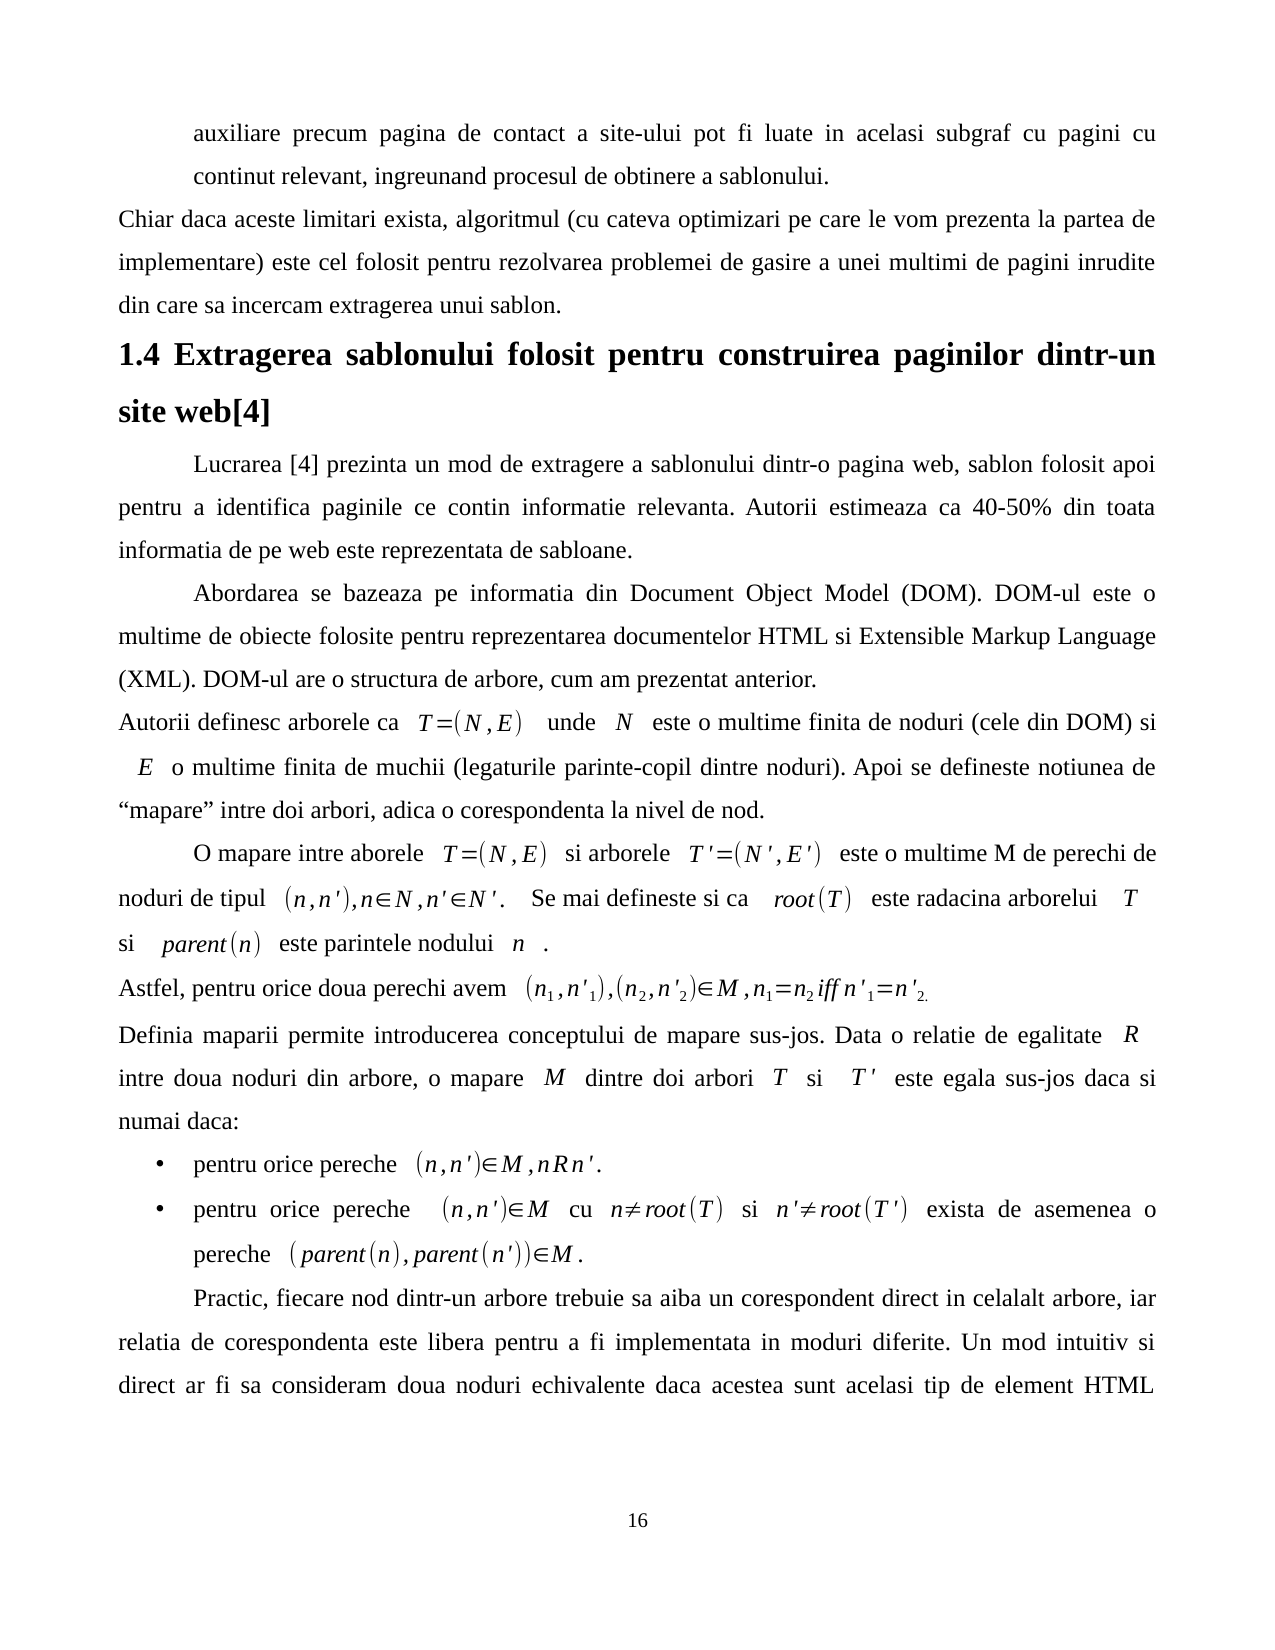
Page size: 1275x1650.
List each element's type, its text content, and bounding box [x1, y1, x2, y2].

subtitle pentru orice pereche [156, 1149, 1157, 1179]
subtitle pentru orice pereche cusiexista de asemenea o pereche [156, 1194, 1157, 1269]
subtitle Astfel, pentru orice doua perechi avem [118, 973, 1157, 1005]
subtitle auxiliare precum pagina de contact a site-ului pot fi luate in acelasi subgraf cu pagini cu continut relevant, ingreunand procesul de obtinere a sablonului. [156, 118, 1157, 190]
subtitle Autorii definesc arborele ca undeeste o multime finita de noduri (cele din DOM) sio multime finita de muchii (legaturile parinte-copil dintre noduri). Apoi se defineste notiunea de “mapare” intre doi arbori, adica o corespondenta la nivel de nod. [118, 707, 1157, 824]
subtitle 1.4 Extragerea sablonului folosit pentru construirea paginilor dintr-un site web[4] [118, 334, 1157, 429]
subtitle Definia maparii permite introducerea conceptului de mapare sus-jos. Data o relatie de egalitateintre doua noduri din arbore, o maparedintre doi arborisi este egala sus-jos daca si numai daca: [118, 1020, 1157, 1135]
subtitle Chiar daca aceste limitari exista, algoritmul (cu cateva optimizari pe care le vom prezenta la partea de implementare) este cel folosit pentru rezolvarea problemei de gasire a unei multimi de pagini inrudite din care sa incercam extragerea unui sablon. [118, 204, 1157, 319]
subtitle Practic, fiecare nod dintr-un arbore trebuie sa aiba un corespondent direct in celalalt arbore, iar relatia de corespondenta este libera pentru a fi implementata in moduri diferite. Un mod intuitiv si direct ar fi sa consideram doua noduri echivalente daca acestea sunt acelasi tip de element HTML [118, 1283, 1157, 1398]
subtitle Abordarea se bazeaza pe informatia din Document Object Model (DOM). DOM-ul este o multime de obiecte folosite pentru reprezentarea documentelor HTML si Extensible Markup Language (XML). DOM-ul are o structura de arbore, cum am prezentat anterior. [118, 578, 1157, 693]
subtitle Lucrarea [4] prezinta un mod de extragere a sablonului dintr-o pagina web, sablon folosit apoi pentru a identifica paginile ce contin informatie relevanta. Autorii estimeaza ca 40-50% din toata informatia de pe web este reprezentata de sabloane. [118, 449, 1157, 564]
subtitle O mapare intre aborelesi arboreleeste o multime M de perechi de noduri de tipul Se mai defineste si ca este radacina arborelui si este parintele nodului. [118, 838, 1157, 958]
